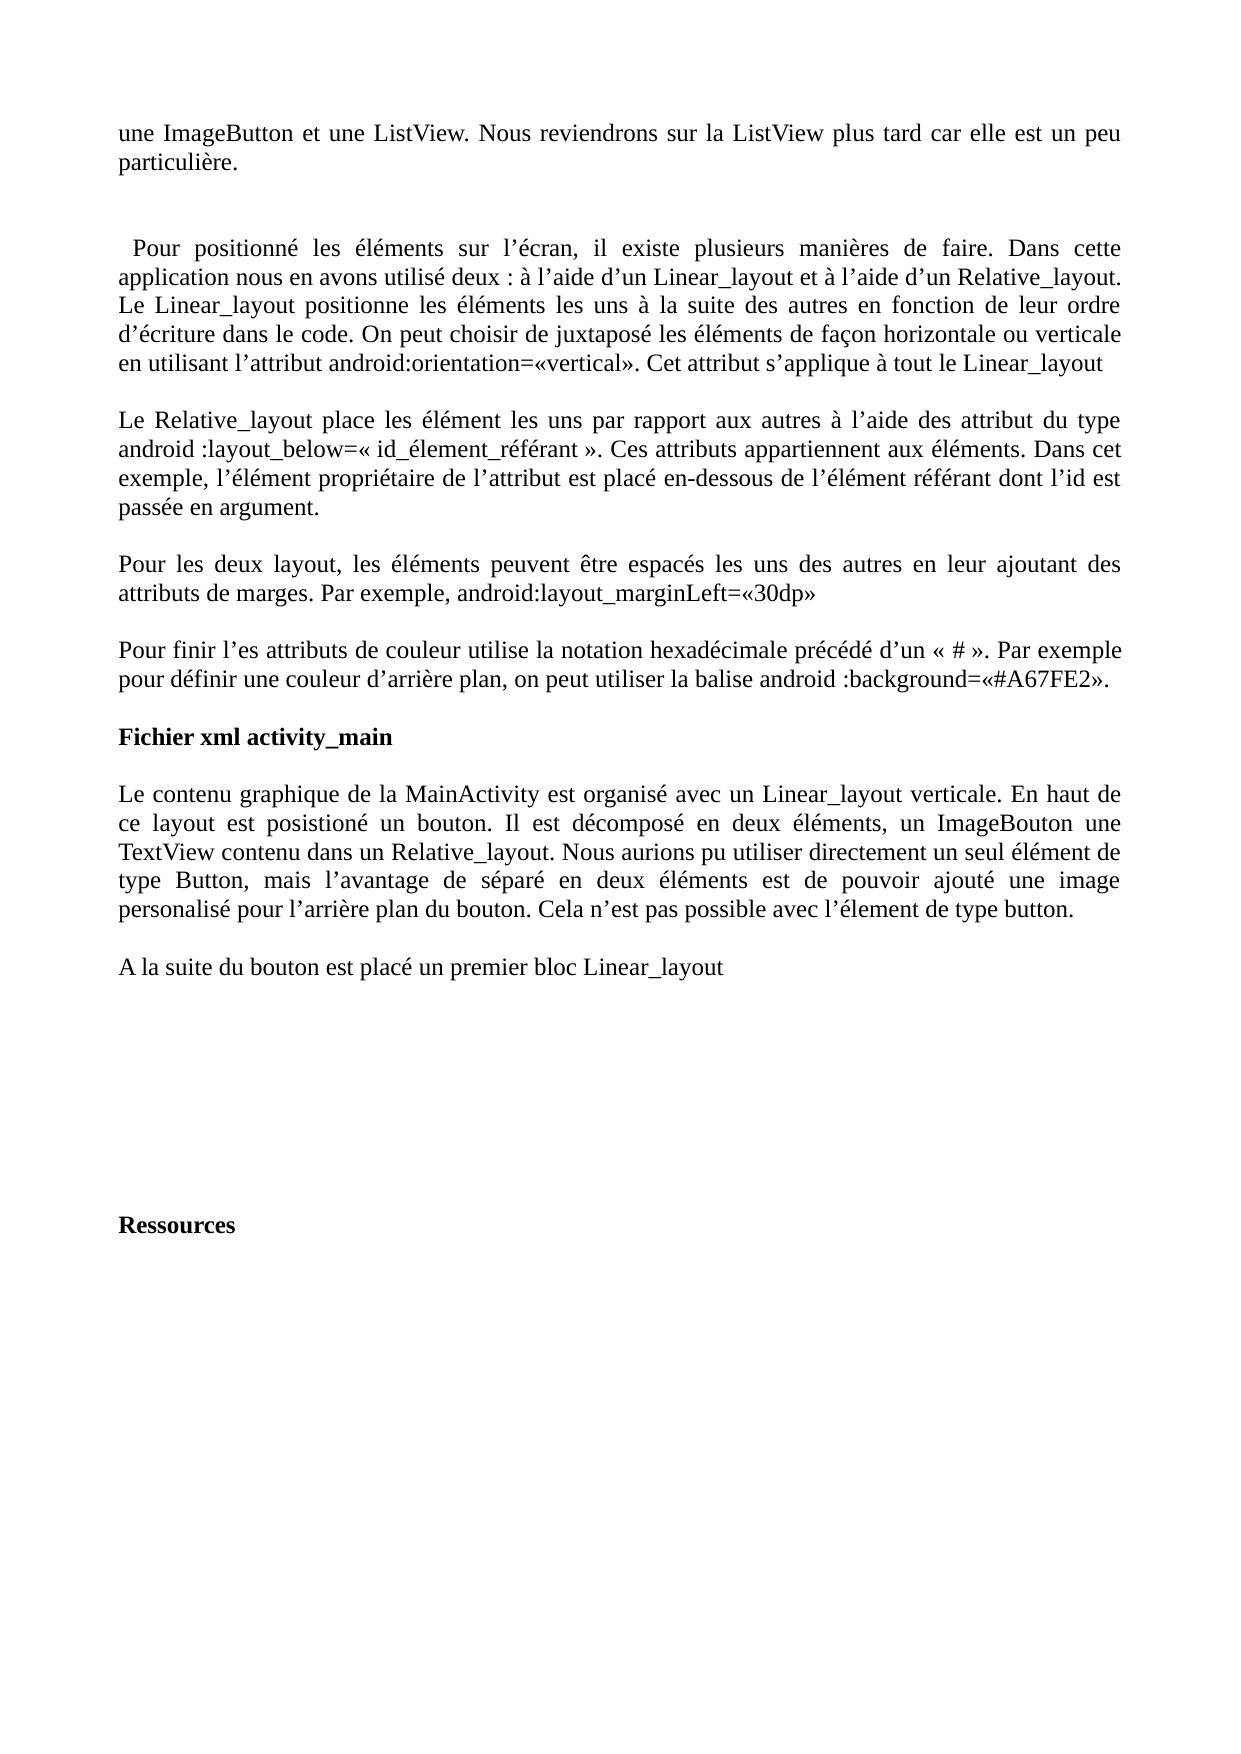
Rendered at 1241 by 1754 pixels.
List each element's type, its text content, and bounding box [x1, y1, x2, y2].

text une ImageButton et une ListView. Nous reviendrons sur la ListView plus tard car elle est un peu particulière. [118, 118, 1122, 176]
text A la suite du bouton est placé un premier bloc Linear_layout [118, 952, 1122, 981]
text Pour les deux layout, les éléments peuvent être espacés les uns des autres en leur ajoutant des attributs de marges. Par exemple, android:layout_marginLeft=«30dp» [118, 549, 1122, 607]
text Pour finir l’es attributs de couleur utilise la notation hexadécimale précédé d’un « # ». Par exemple pour définir une couleur d’arrière plan, on peut utiliser la balise android :background=«#A67FE2». [118, 636, 1122, 693]
text Ressources [118, 1211, 1122, 1239]
text Pour positionné les éléments sur l’écran, il existe plusieurs manières de faire. Dans cette application nous en avons utilisé deux : à l’aide d’un Linear_layout et à l’aide d’un Relative_layout. Le Linear_layout positionne les éléments les uns à la suite des autres en fonction de leur ordre d’écriture dans le code. On peut choisir de juxtaposé les éléments de façon horizontale ou verticale en utilisant l’attribut android:orientation=«vertical». Cet attribut s’applique à tout le Linear_layout [118, 233, 1122, 377]
text Le contenu graphique de la MainActivity est organisé avec un Linear_layout verticale. En haut de ce layout est posistioné un bouton. Il est décomposé en deux éléments, un ImageBouton une TextView contenu dans un Relative_layout. Nous aurions pu utiliser directement un seul élément de type Button, mais l’avantage de séparé en deux éléments est de pouvoir ajouté une image personalisé pour l’arrière plan du bouton. Cela n’est pas possible avec l’élement de type button. [118, 779, 1122, 923]
text Fichier xml activity_main [118, 722, 1122, 751]
text Le Relative_layout place les élément les uns par rapport aux autres à l’aide des attribut du type android :layout_below=« id_élement_référant ». Ces attributs appartiennent aux éléments. Dans cet exemple, l’élément propriétaire de l’attribut est placé en-dessous de l’élément référant dont l’id est passée en argument. [118, 406, 1122, 521]
